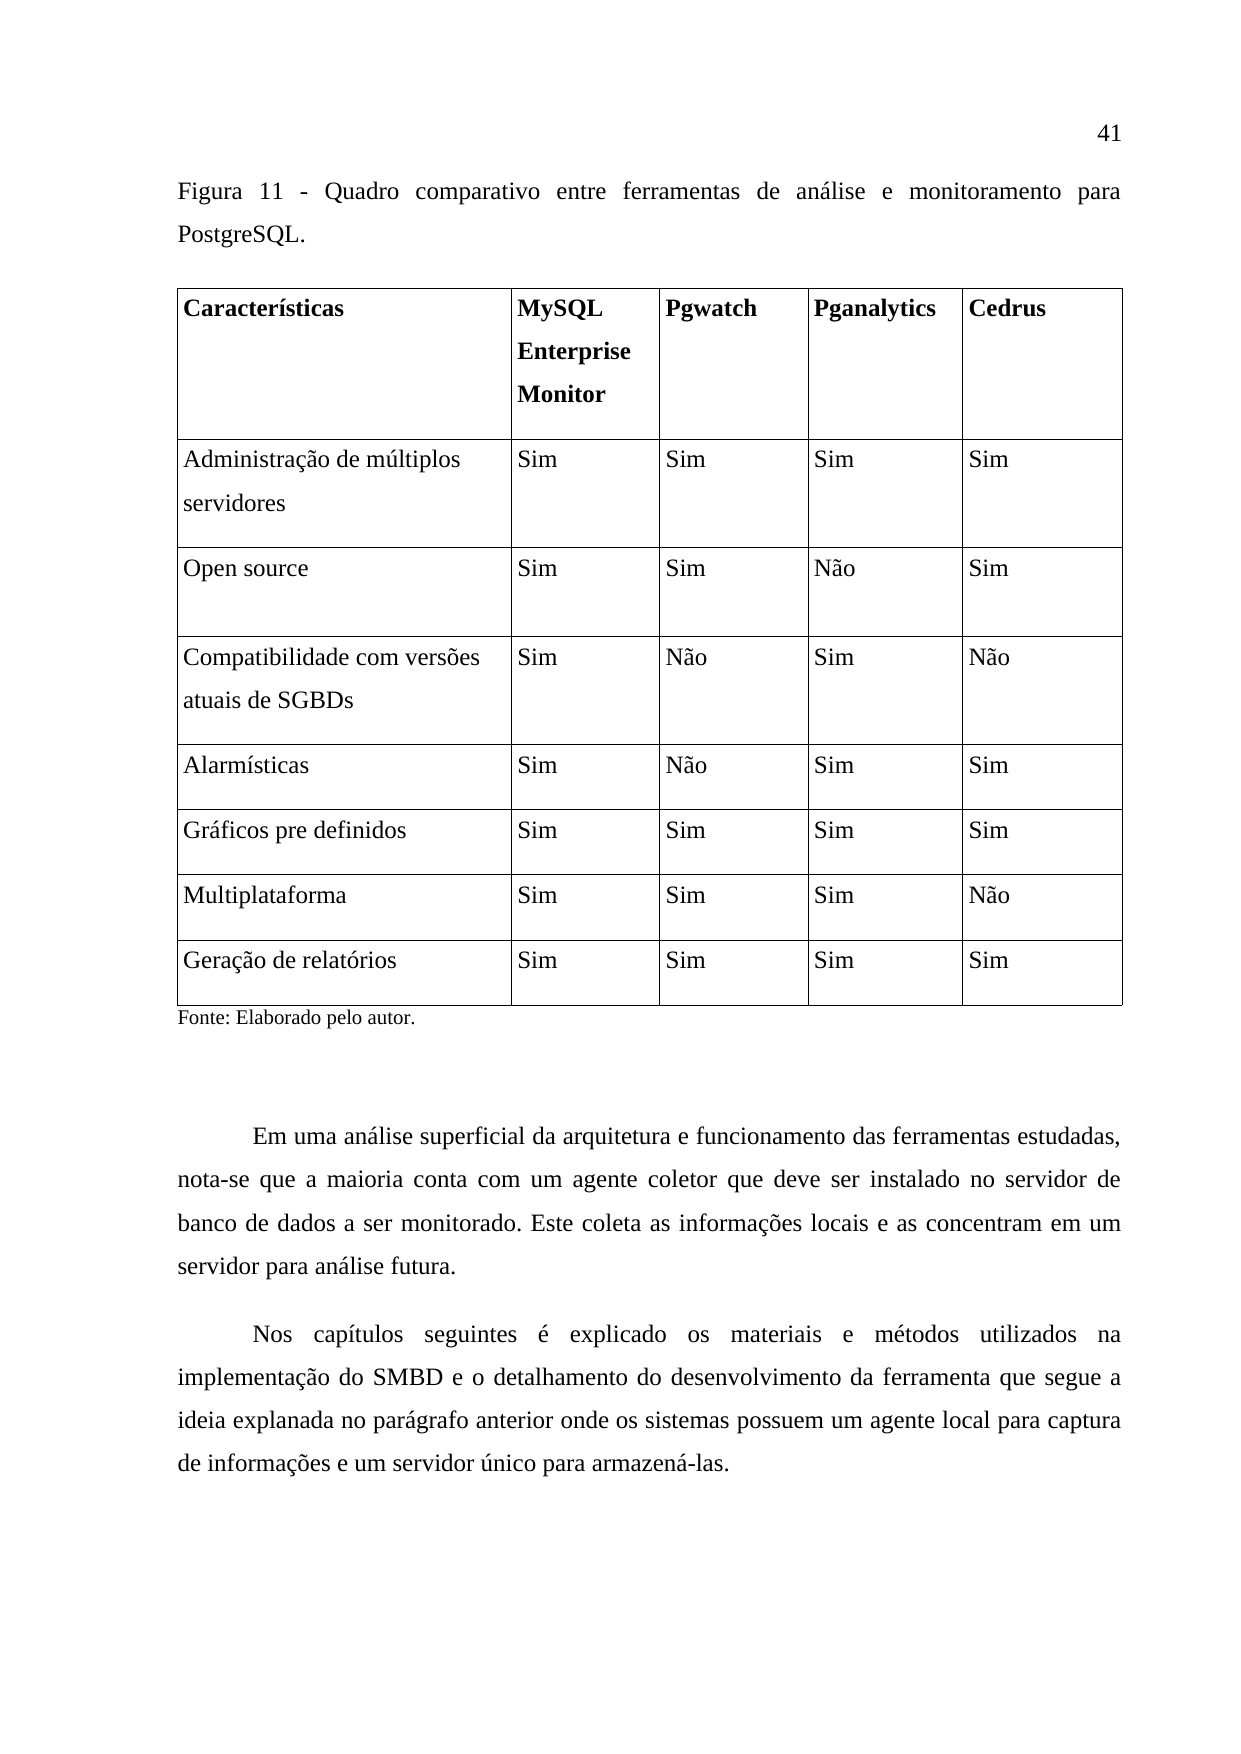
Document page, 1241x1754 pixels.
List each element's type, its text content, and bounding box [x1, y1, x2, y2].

table_cell Não [660, 745, 808, 809]
table_cell Sim [660, 810, 808, 874]
table_cell Sim [512, 548, 659, 636]
table_cell Sim [512, 745, 659, 809]
table_cell Open source [178, 548, 511, 636]
table_header Pganalytics [809, 289, 962, 439]
text Fonte: Elaborado pelo autor. [177, 1006, 1122, 1029]
table_cell Sim [963, 745, 1122, 809]
table_cell Sim [512, 941, 659, 1004]
table_cell Sim [809, 875, 962, 939]
table_cell Sim [512, 637, 659, 744]
table_cell Alarmísticas [178, 745, 511, 809]
table_cell Não [660, 637, 808, 744]
text Figura 11 - Quadro comparativo entre ferramentas de análise e monitoramento para PostgreSQL. [177, 176, 1122, 248]
table_header Cedrus [963, 289, 1122, 439]
table_cell Não [809, 548, 962, 636]
table_cell Não [963, 875, 1122, 939]
table_cell Sim [963, 810, 1122, 874]
table_cell Sim [660, 941, 808, 1004]
table_cell Sim [809, 637, 962, 744]
table_cell Sim [963, 440, 1122, 547]
table_header Pgwatch [660, 289, 808, 439]
table_cell Administração de múltiplos servidores [178, 440, 511, 547]
table_cell Sim [512, 875, 659, 939]
table_cell Sim [809, 810, 962, 874]
text Em uma análise superficial da arquitetura e funcionamento das ferramentas estudadas, nota-se que a maioria conta com um agente coletor que deve ser instalado no servidor de banco de dados a ser monitorado. Este coleta as informações locais e as concentram em um servidor para análise futura. [177, 1121, 1122, 1279]
table_cell Sim [809, 745, 962, 809]
table_cell Sim [809, 941, 962, 1004]
table_cell Compatibilidade com versões atuais de SGBDs [178, 637, 511, 744]
table_cell Gráficos pre definidos [178, 810, 511, 874]
table_cell Sim [963, 941, 1122, 1004]
text Nos capítulos seguintes é explicado os materiais e métodos utilizados na implementação do SMBD e o detalhamento do desenvolvimento da ferramenta que segue a ideia explanada no parágrafo anterior onde os sistemas possuem um agente local para captura de informações e um servidor único para armazená-las. [177, 1319, 1122, 1477]
table_cell Sim [963, 548, 1122, 636]
table_cell Geração de relatórios [178, 941, 511, 1004]
table_cell Multiplataforma [178, 875, 511, 939]
table_cell Sim [660, 440, 808, 547]
table_cell Sim [660, 548, 808, 636]
table_header MySQL Enterprise Monitor [512, 289, 659, 439]
table_header Características [178, 289, 511, 439]
table_cell Sim [660, 875, 808, 939]
table_cell Sim [512, 440, 659, 547]
table_cell Sim [512, 810, 659, 874]
table_cell Não [963, 637, 1122, 744]
table_cell Sim [809, 440, 962, 547]
